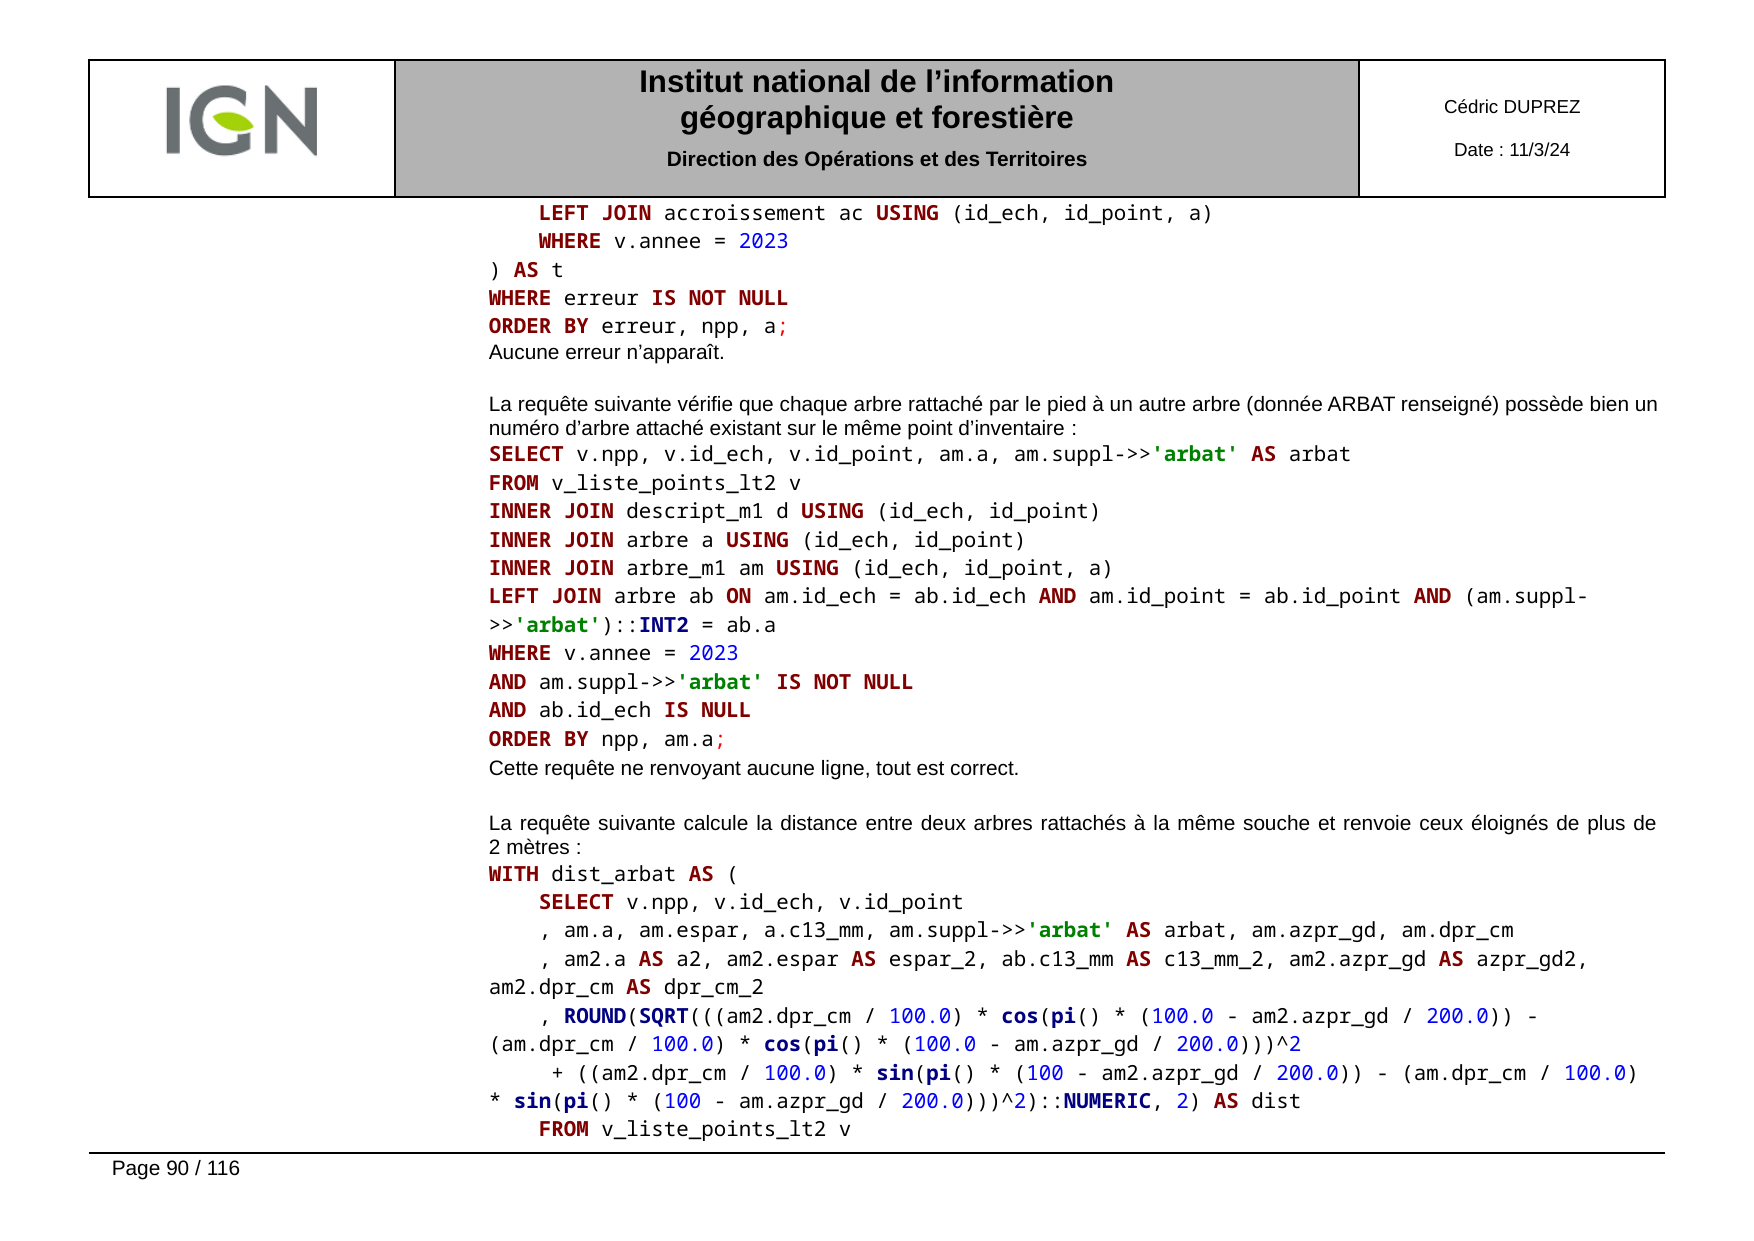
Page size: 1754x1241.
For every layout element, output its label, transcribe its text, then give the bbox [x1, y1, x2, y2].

picture [141, 62, 343, 180]
table_cell LEFT JOIN accroissement ac USING (id_ech, id_point, a) WHERE v.annee = 2023 ) AS t WHERE erreur IS NOT NULL ORDER BY erreur, npp, a; Aucune erreur n’apparaît. La requête suivante vérifie que chaque arbre rattaché par le pied à un autre arbre (donnée ARBAT renseigné) possède bien un numéro d’arbre attaché existant sur le même point d’inventaire : SELECT v.npp, v.id_ech, v.id_point, am.a, am.suppl->>'arbat' AS arbat FROM v_liste_points_lt2 v INNER JOIN descript_m1 d USING (id_ech, id_point) INNER JOIN arbre a USING (id_ech, id_point) INNER JOIN arbre_m1 am USING (id_ech, id_point, a) LEFT JOIN arbre ab ON am.id_ech = ab.id_ech AND am.id_point = ab.id_point AND (am.suppl->>'arbat')::INT2 = ab.a WHERE v.annee = 2023 AND am.suppl->>'arbat' IS NOT NULL AND ab.id_ech IS NULL ORDER BY npp, am.a; Cette requête ne renvoyant aucune ligne, tout est correct. La requête suivante calcule la distance entre deux arbres rattachés à la même souche et renvoie ceux éloignés de plus de 2 mètres : WITH dist_arbat AS ( SELECT v.npp, v.id_ech, v.id_point , am.a, am.espar, a.c13_mm, am.suppl->>'arbat' AS arbat, am.azpr_gd, am.dpr_cm , am2.a AS a2, am2.espar AS espar_2, ab.c13_mm AS c13_mm_2, am2.azpr_gd AS azpr_gd2, am2.dpr_cm AS dpr_cm_2 , ROUND(SQRT(((am2.dpr_cm / 100.0) * cos(pi() * (100.0 - am2.azpr_gd / 200.0)) - (am.dpr_cm / 100.0) * cos(pi() * (100.0 - am.azpr_gd / 200.0)))^2 + ((am2.dpr_cm / 100.0) * sin(pi() * (100 - am2.azpr_gd / 200.0)) - (am.dpr_cm / 100.0) * sin(pi() * (100 - am.azpr_gd / 200.0)))^2)::NUMERIC, 2) AS dist FROM v_liste_points_lt2 v [483, 198, 1665, 1149]
table_cell [89, 198, 483, 1149]
